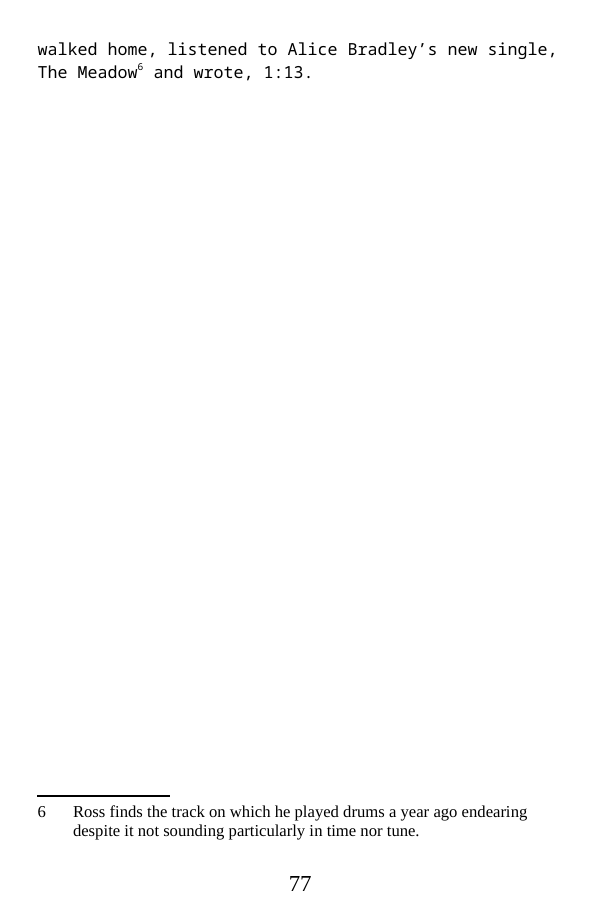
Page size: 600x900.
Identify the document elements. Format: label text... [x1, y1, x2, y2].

text walked home, listened to Alice Bradley’s new single, The Meadow and wrote, 1:13. [37, 37, 562, 83]
text Ross finds the track on which he played drums a year ago endearing despite it not sounding particularly in time nor tune. [37, 802, 562, 840]
